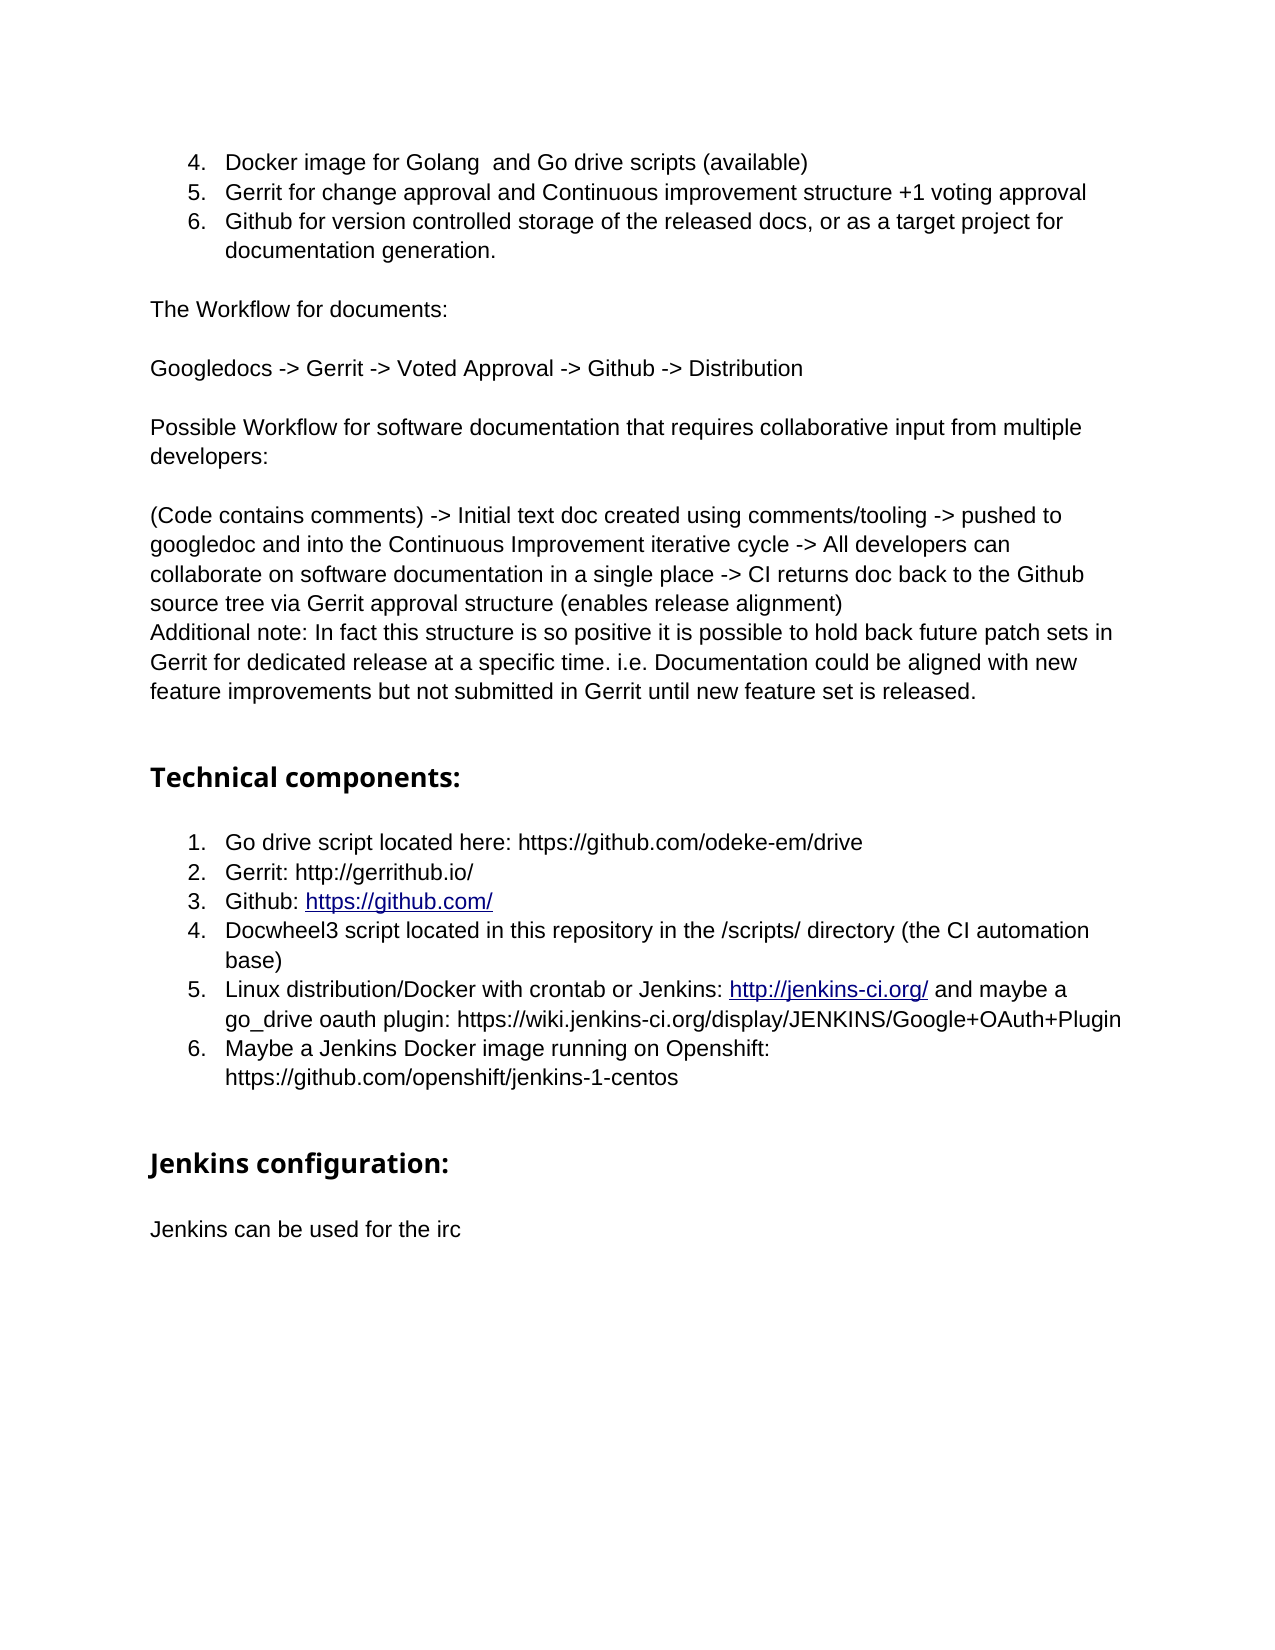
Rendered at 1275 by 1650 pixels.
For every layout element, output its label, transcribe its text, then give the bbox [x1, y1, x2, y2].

list Gerrit: http://gerrithub.io/ [187, 859, 1125, 885]
subtitle Jenkins configuration: [150, 1145, 1125, 1182]
list Gerrit for change approval and Continuous improvement structure +1 voting approval [187, 179, 1125, 205]
text Googledocs -> Gerrit -> Voted Approval -> Github -> Distribution [150, 356, 1125, 381]
list Go drive script located here: https://github.com/odeke-em/drive [187, 830, 1125, 856]
text Jenkins can be used for the irc [150, 1216, 1125, 1242]
list Maybe a Jenkins Docker image running on Openshift: https://github.com/openshift/jenkins-1-centos [187, 1036, 1125, 1091]
list Docwheel3 script located in this repository in the /scripts/ directory (the CI automation base) [187, 918, 1125, 973]
text (Code contains comments) -> Initial text doc created using comments/tooling -> pushed to googledoc and into the Continuous Improvement iterative cycle -> All developers can collaborate on software documentation in a single place -> CI returns doc back to the Github source tree via Gerrit approval structure (enables release alignment) [150, 502, 1125, 616]
list Github for version controlled storage of the released docs, or as a target project for documentation generation. [187, 209, 1125, 264]
list Docker image for Golang and Go drive scripts (available) [187, 150, 1125, 176]
text The Workflow for documents: [150, 297, 1125, 322]
list Linux distribution/Docker with crontab or Jenkins: http://jenkins-ci.org/ and maybe a go_drive oauth plugin: https://wiki.jenkins-ci.org/display/JENKINS/Google+OAuth+Plugin [187, 977, 1125, 1032]
text Additional note: In fact this structure is so positive it is possible to hold back future patch sets in Gerrit for dedicated release at a specific time. i.e. Documentation could be aligned with new feature improvements but not submitted in Gerrit until new feature set is released. [150, 620, 1125, 704]
text Possible Workflow for software documentation that requires collaborative input from multiple developers: [150, 414, 1125, 469]
list Github: https://github.com/ [187, 889, 1125, 914]
subtitle Technical components: [150, 758, 1125, 795]
